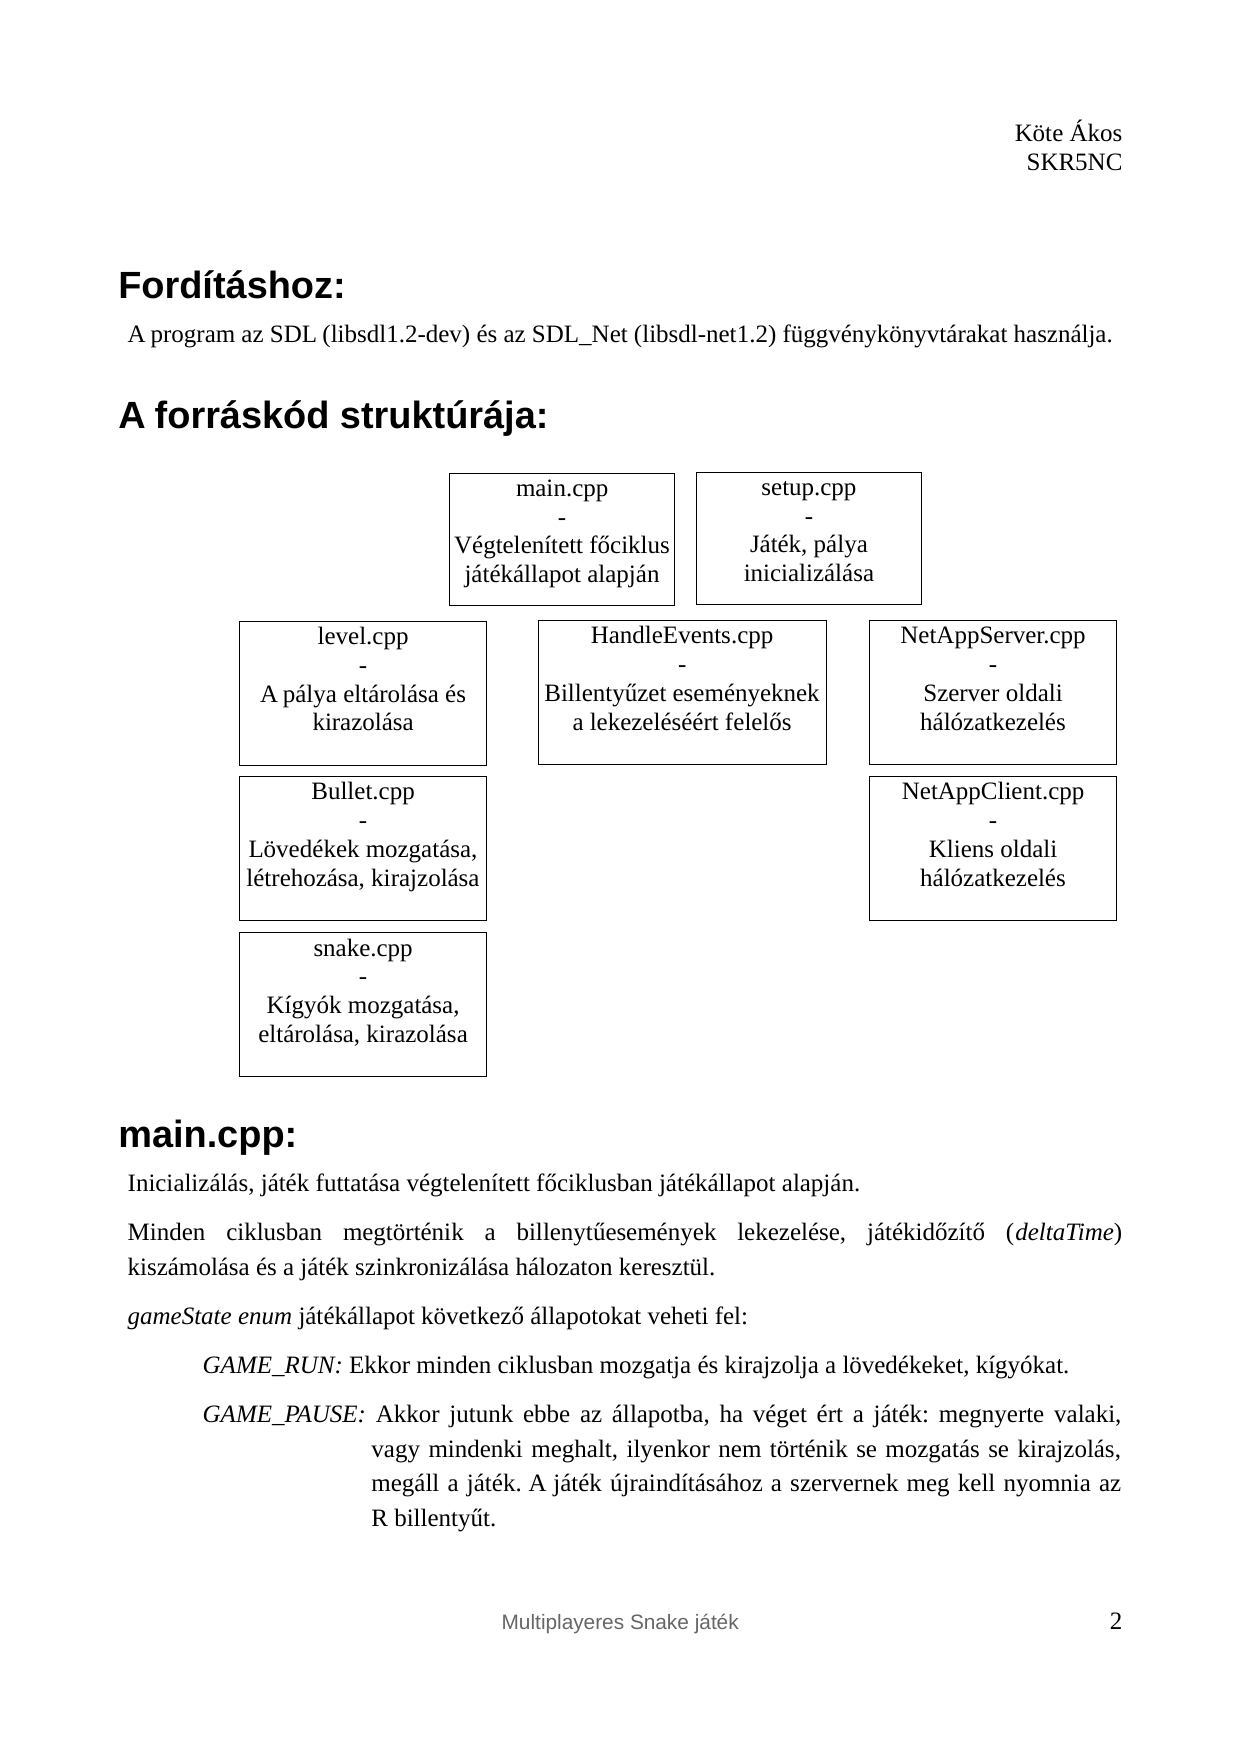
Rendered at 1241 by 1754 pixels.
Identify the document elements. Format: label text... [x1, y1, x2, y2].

text GAME_PAUSE: Akkor jutunk ebbe az állapotba, ha véget ért a játék: megnyerte valaki, vagy mindenki meghalt, ilyenkor nem történik se mozgatás se kirajzolás, megáll a játék. A játék újraindításához a szervernek meg kell nyomnia az R billentyűt. [202, 1399, 1122, 1531]
subtitle main.cpp: [118, 1112, 1122, 1156]
text gameState enum játékállapot következő állapotokat veheti fel: [127, 1301, 1122, 1330]
text Minden ciklusban megtörténik a billenytűesemények lekezelése, játékidőzítő (deltaTime) kiszámolása és a játék szinkronizálása hálozaton keresztül. [127, 1217, 1122, 1281]
subtitle Fordításhoz: [118, 263, 1122, 307]
text A program az SDL (libsdl1.2-dev) és az SDL_Net (libsdl-net1.2) függvénykönyvtárakat használja. [127, 319, 1122, 348]
text Inicializálás, játék futtatása végtelenített főciklusban játékállapot alapján. [127, 1168, 1122, 1197]
text GAME_RUN: Ekkor minden ciklusban mozgatja és kirajzolja a lövedékeket, kígyókat. [202, 1350, 1122, 1379]
subtitle A forráskód struktúrája: [118, 393, 1122, 437]
